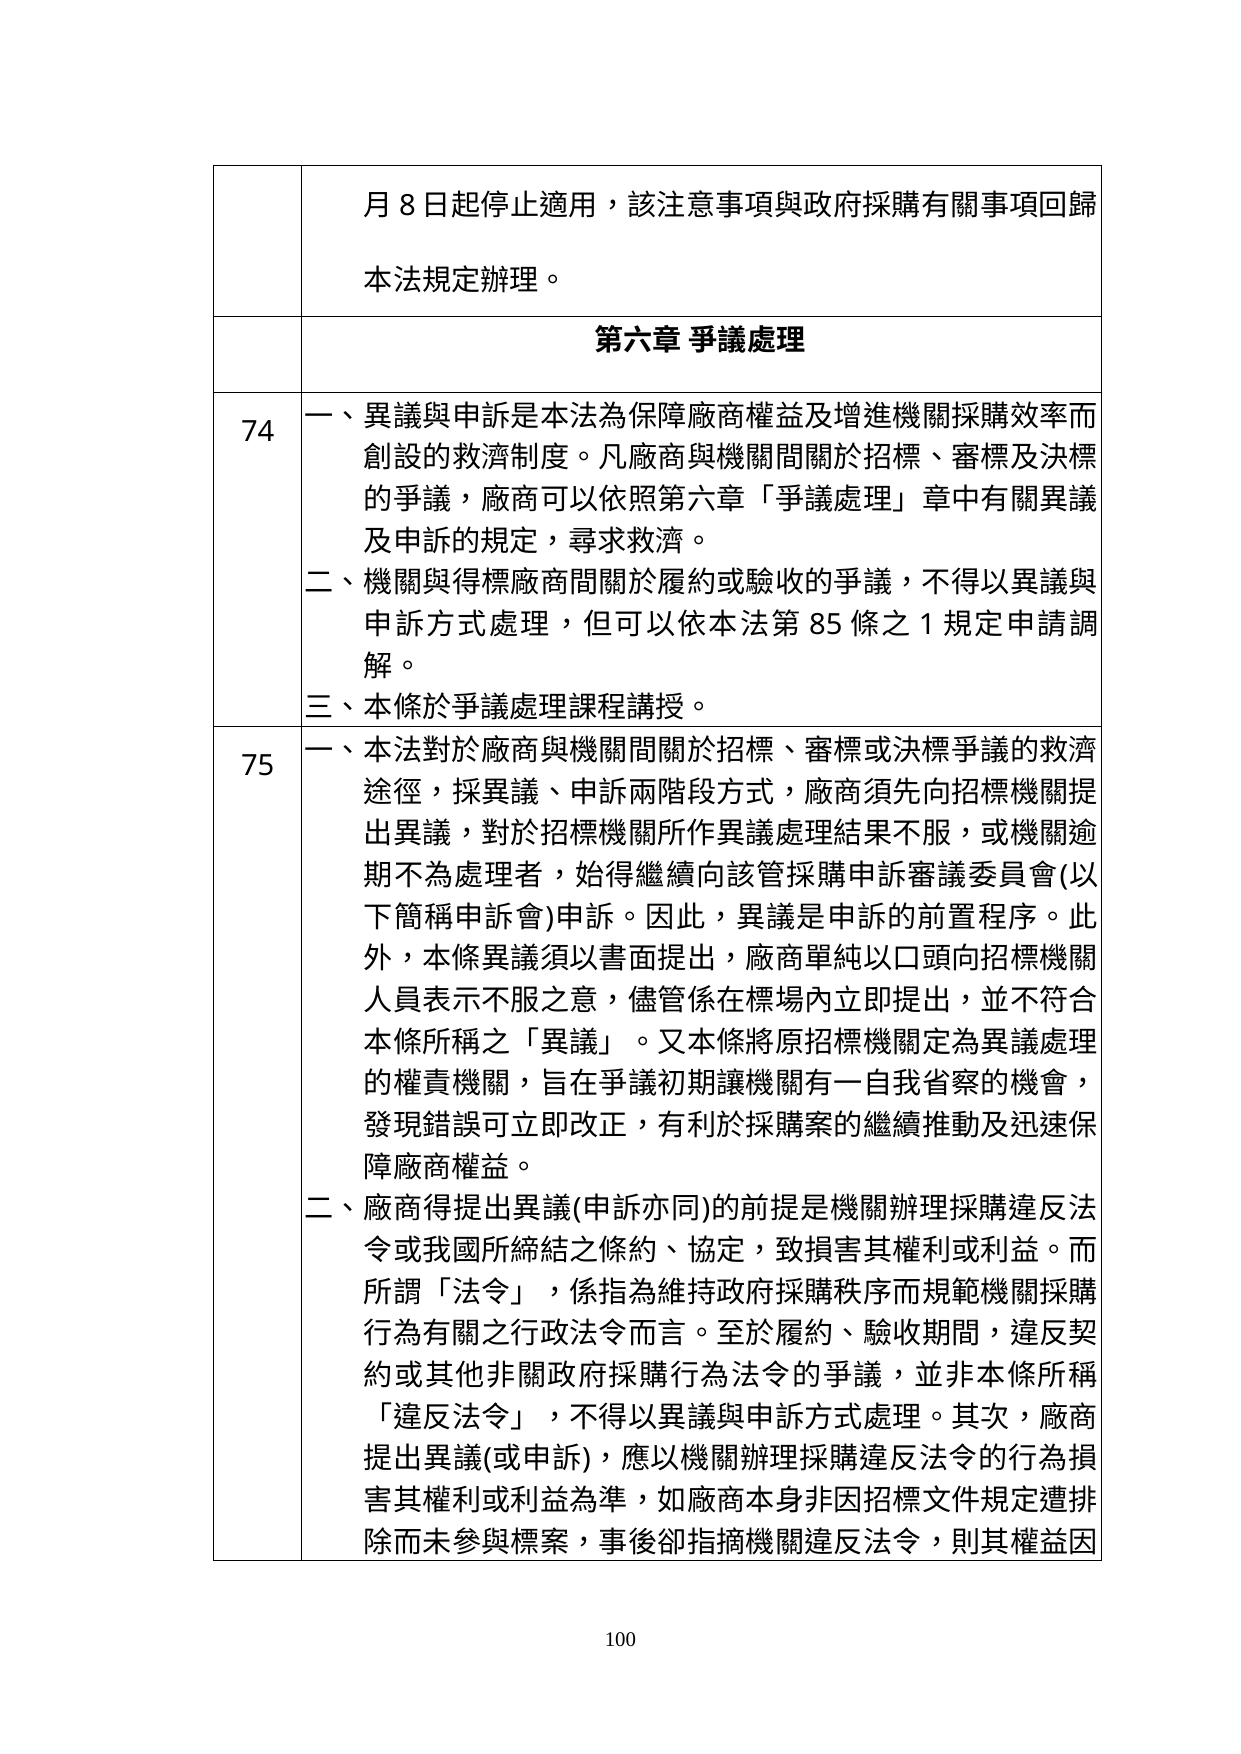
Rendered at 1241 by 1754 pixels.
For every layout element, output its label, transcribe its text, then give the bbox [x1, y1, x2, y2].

table_cell 異議與申訴是本法為保障廠商權益及增進機關採購效率而創設的救濟制度。凡廠商與機關間關於招標、審標及決標的爭議，廠商可以依照第六章「爭議處理」章中有關異議及申訴的規定，尋求救濟。 機關與得標廠商間關於履約或驗收的爭議，不得以異議與申訴方式處理，但可以依本法第85條之1規定申請調解。 本條於爭議處理課程講授。 [302, 393, 1101, 726]
table_cell 月8日起停止適用，該注意事項與政府採購有關事項回歸本法規定辦理。 [302, 166, 1101, 316]
table_cell 本法對於廠商與機關間關於招標、審標或決標爭議的救濟途徑，採異議、申訴兩階段方式，廠商須先向招標機關提出異議，對於招標機關所作異議處理結果不服，或機關逾期不為處理者，始得繼續向該管採購申訴審議委員會(以下簡稱申訴會)申訴。因此，異議是申訴的前置程序。此外，本條異議須以書面提出，廠商單純以口頭向招標機關人員表示不服之意，儘管係在標場內立即提出，並不符合本條所稱之「異議」。又本條將原招標機關定為異議處理的權責機關，旨在爭議初期讓機關有一自我省察的機會，發現錯誤可立即改正，有利於採購案的繼續推動及迅速保障廠商權益。 廠商得提出異議(申訴亦同)的前提是機關辦理採購違反法令或我國所締結之條約、協定，致損害其權利或利益。而所謂「法令」，係指為維持政府採購秩序而規範機關採購行為有關之行政法令而言。至於履約、驗收期間，違反契約或其他非關政府採購行為法令的爭議，並非本條所稱「違反法令」，不得以異議與申訴方式處理。其次，廠商提出異議(或申訴)，應以機關辦理採購違反法令的行為損害其權利或利益為準，如廠商本身非因招標文件規定遭排除而未參與標案，事後卻指摘機關違反法令，則其權益因 [302, 727, 1101, 1560]
table_cell 第六章 爭議處理 [302, 317, 1101, 392]
table_cell [214, 317, 301, 392]
table_cell 75 [214, 727, 301, 1560]
table_cell 74 [214, 393, 301, 726]
table_cell [214, 166, 301, 316]
